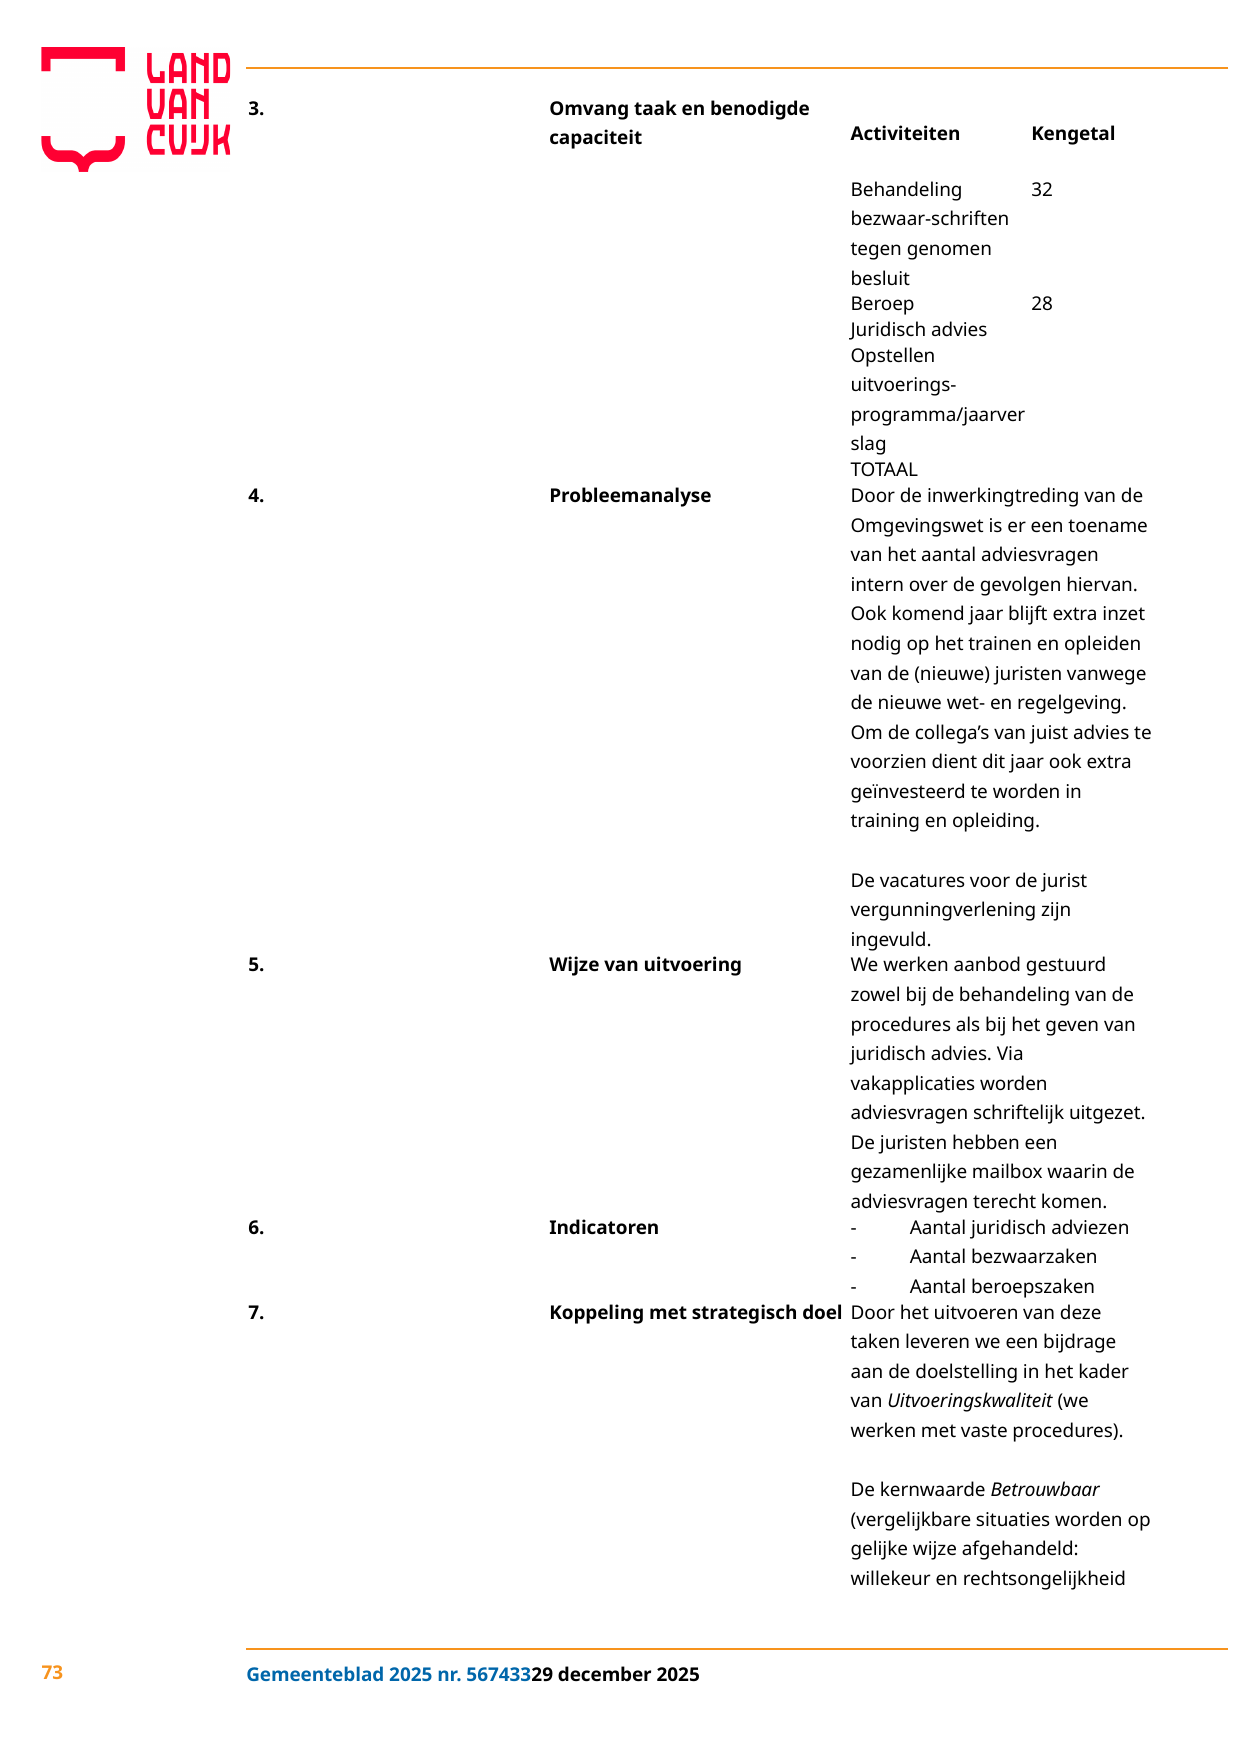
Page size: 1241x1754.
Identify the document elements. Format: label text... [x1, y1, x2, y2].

table_cell Omvang taak en benodigde capaciteit [549, 95, 850, 482]
table_cell 6. [248, 1214, 549, 1299]
table_cell Opstellen uitvoerings-programma/jaarverslag [850, 342, 1031, 456]
table_cell Koppeling met strategisch doel [549, 1299, 850, 1591]
picture [41, 47, 231, 172]
table_cell 28 [1031, 290, 1152, 316]
table_cell Behandeling bezwaar-schriften tegen genomen besluit [850, 176, 1031, 290]
table_cell Beroep [850, 290, 1031, 316]
table_cell 5. [248, 952, 549, 1214]
table_header Kengetal [1031, 121, 1152, 176]
table_header Activiteiten [850, 121, 1031, 176]
table_cell TOTAAL [850, 456, 1031, 482]
table_cell Probleemanalyse [549, 482, 850, 952]
table_cell Wijze van uitvoering [549, 952, 850, 1214]
table_cell 7. [248, 1299, 549, 1591]
table_cell [1031, 456, 1152, 482]
table_cell [1031, 316, 1152, 342]
table_cell 3. [248, 95, 549, 482]
table_cell 4. [248, 482, 549, 952]
table_cell Indicatoren [549, 1214, 850, 1299]
table_cell We werken aanbod gestuurd zowel bij de behandeling van de procedures als bij het geven van juridisch advies. Via vakapplicaties worden adviesvragen schriftelijk uitgezet. De juristen hebben een gezamenlijke mailbox waarin de adviesvragen terecht komen. [850, 952, 1152, 1214]
table_cell [850, 95, 1152, 121]
table_cell [1031, 342, 1152, 456]
table_cell Door de inwerkingtreding van de Omgevingswet is er een toename van het aantal adviesvragen intern over de gevolgen hiervan. Ook komend jaar blijft extra inzet nodig op het trainen en opleiden van de (nieuwe) juristen vanwege de nieuwe wet- en regelgeving. Om de collega’s van juist advies te voorzien dient dit jaar ook extra geïnvesteerd te worden in training en opleiding. De vacatures voor de jurist vergunningverlening zijn ingevuld. [850, 482, 1152, 952]
table_cell Aantal juridisch adviezen Aantal bezwaarzaken Aantal beroepszaken [850, 1214, 1152, 1299]
table_cell 32 [1031, 176, 1152, 290]
table_cell Juridisch advies [850, 316, 1031, 342]
table_cell Door het uitvoeren van deze taken leveren we een bijdrage aan de doelstelling in het kader van Uitvoeringskwaliteit (we werken met vaste procedures). De kernwaarde Betrouwbaar (vergelijkbare situaties worden op gelijke wijze afgehandeld: willekeur en rechtsongelijkheid [850, 1299, 1152, 1591]
